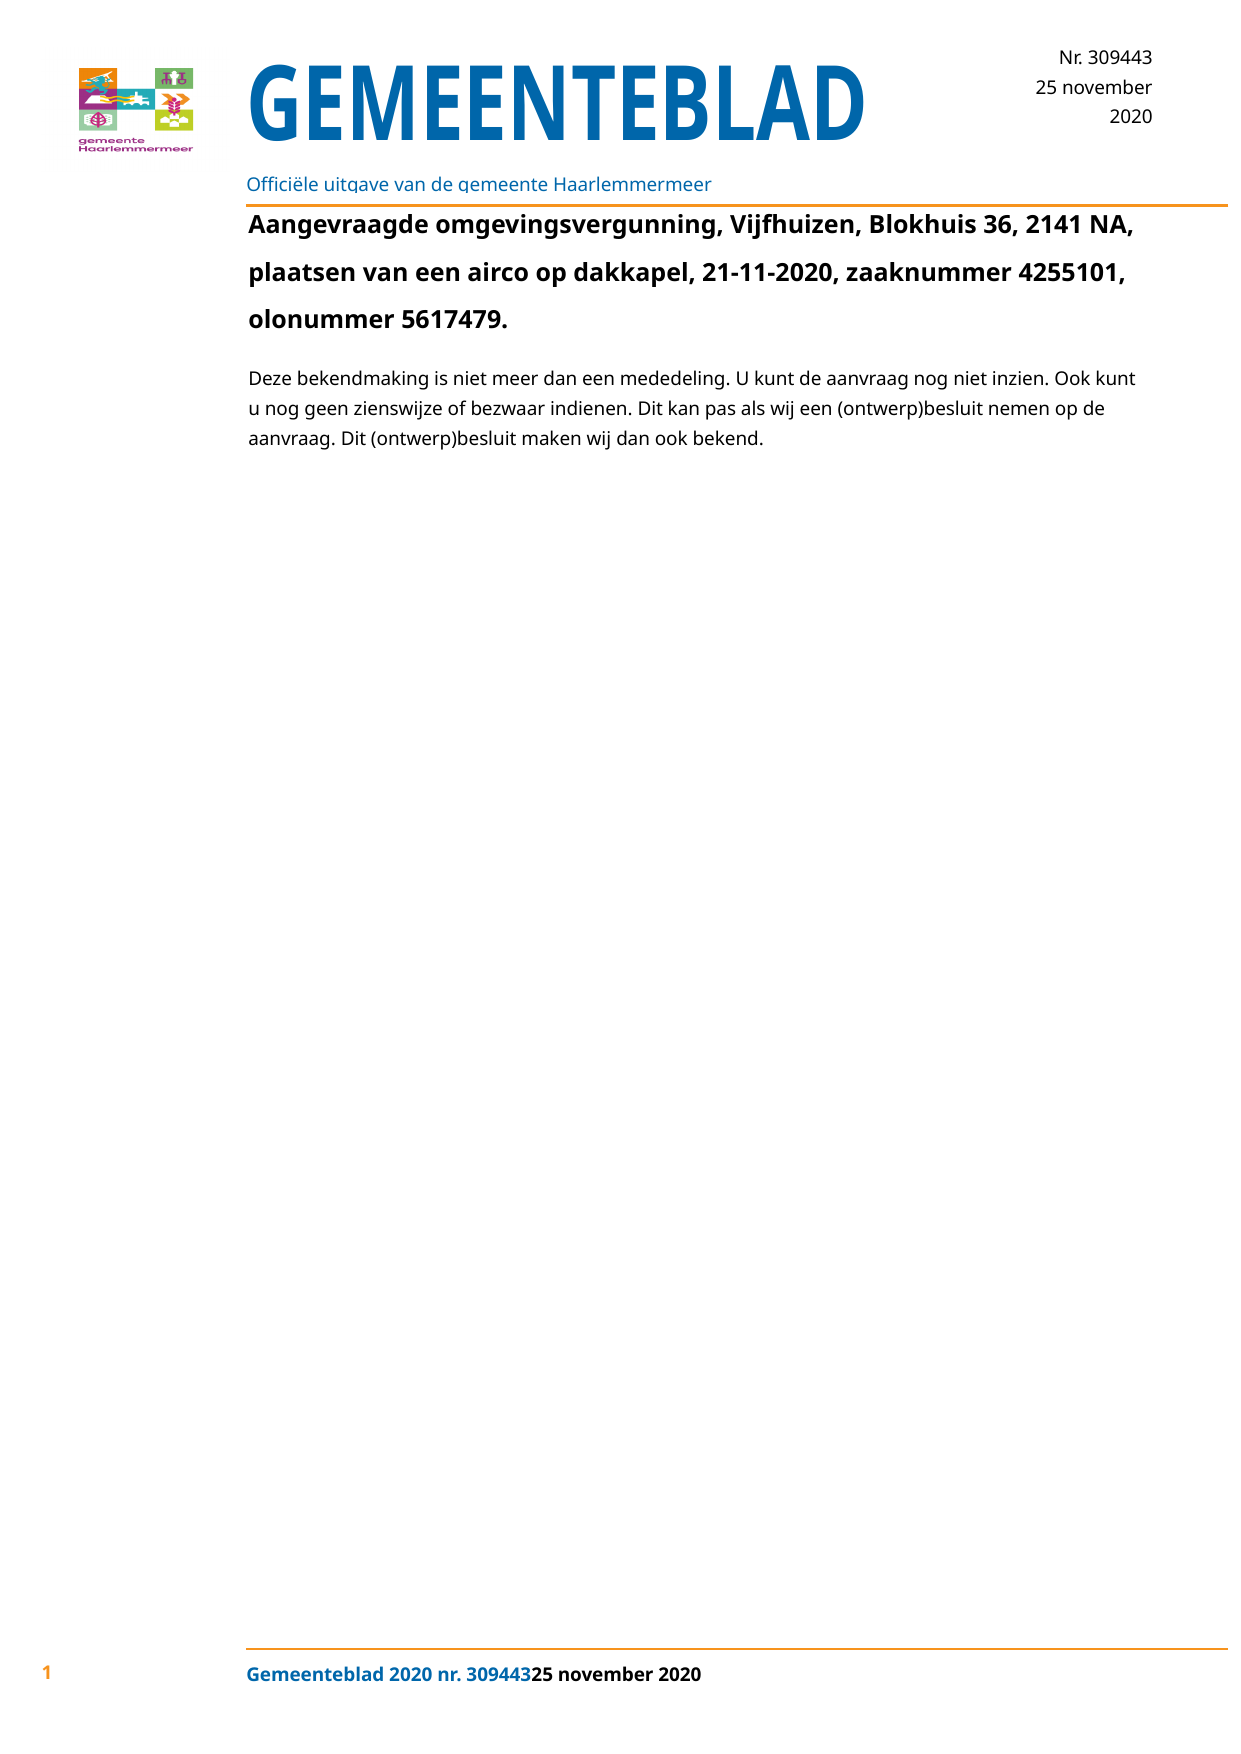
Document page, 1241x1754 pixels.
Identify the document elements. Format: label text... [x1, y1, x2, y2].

text Deze bekendmaking is niet meer dan een mededeling. U kunt de aanvraag nog niet inzien. Ook kunt u nog geen zienswijze of bezwaar indienen. Dit kan pas als wij een (ontwerp)besluit nemen op de aanvraag. Dit (ontwerp)besluit maken wij dan ook bekend. [248, 366, 1152, 450]
text Aangevraagde omgevingsvergunning, Vijfhuizen, Blokhuis 36, 2141 NA, plaatsen van een airco op dakkapel, 21-11-2020, zaaknummer 4255101, olonummer 5617479. [248, 207, 1152, 336]
picture [41, 47, 231, 172]
